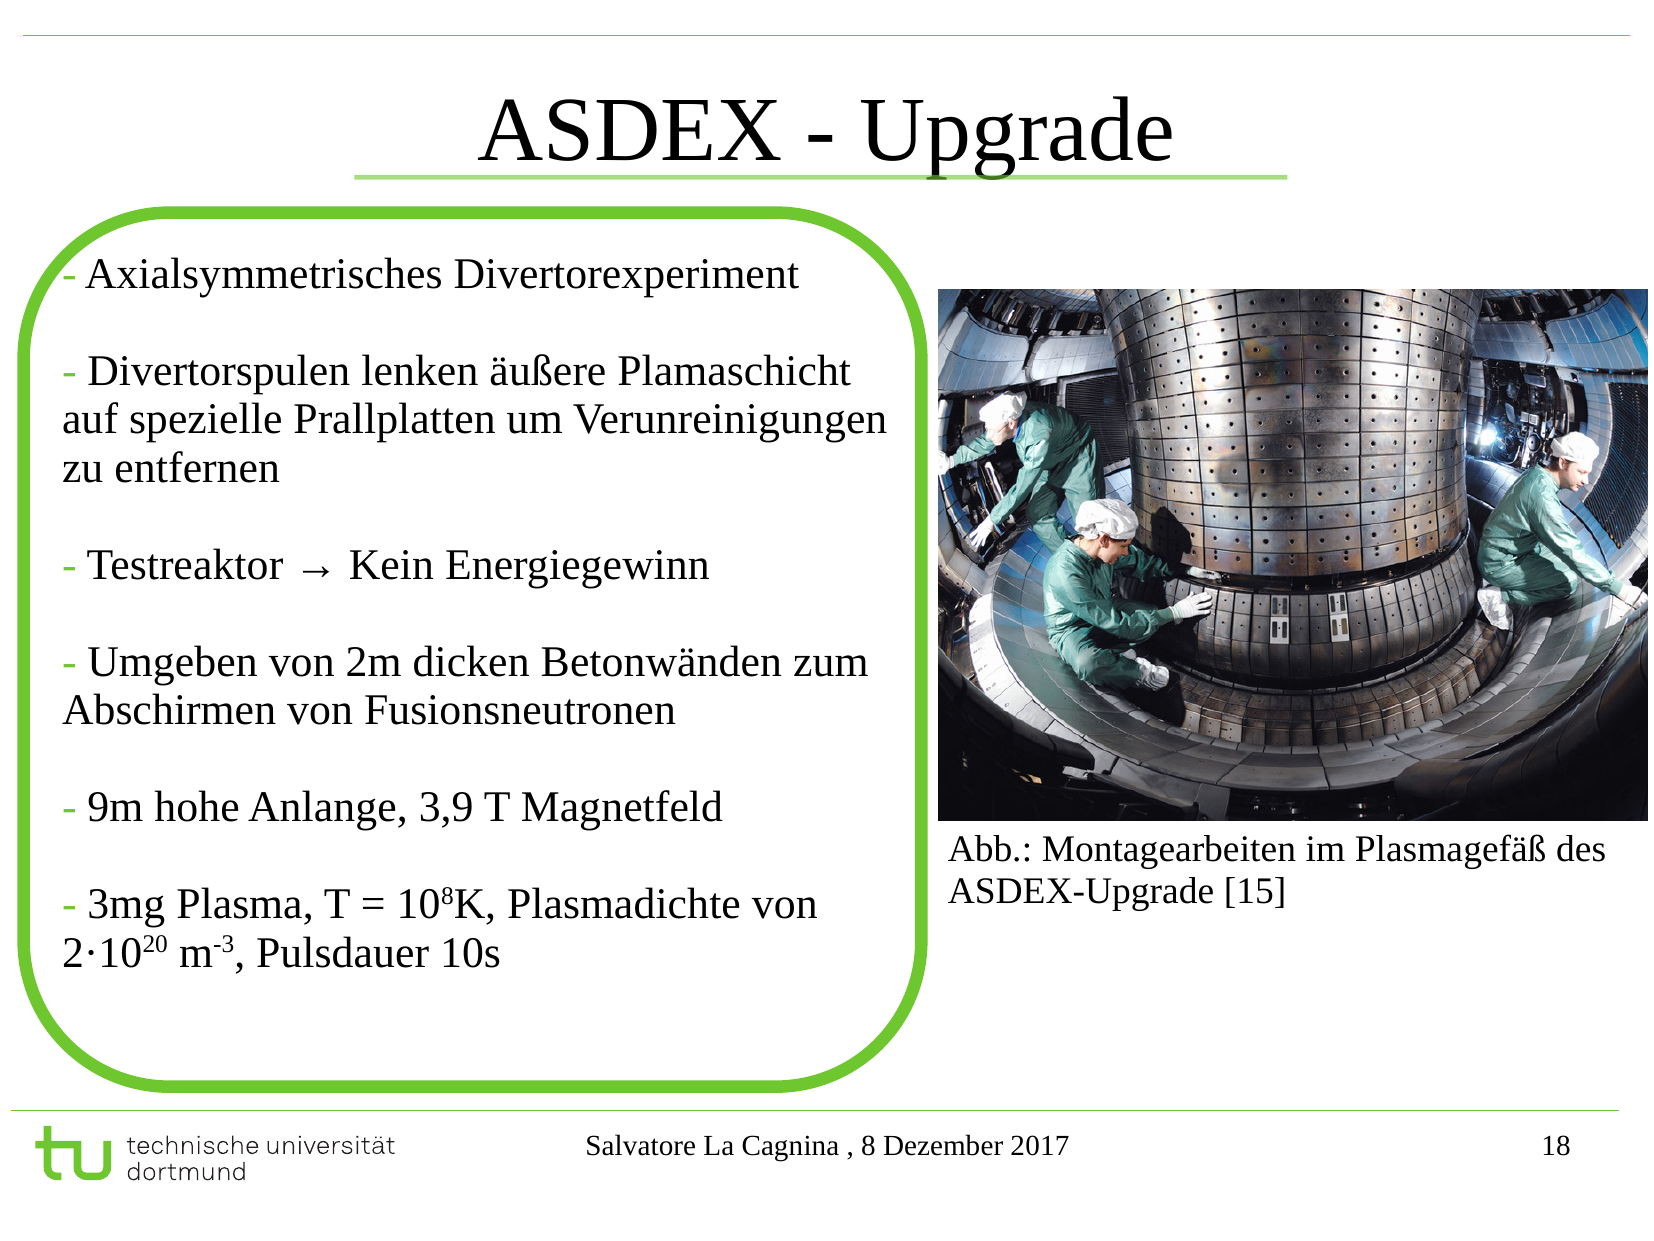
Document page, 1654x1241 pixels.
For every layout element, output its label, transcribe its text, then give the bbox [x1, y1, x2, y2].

text_box Abb.: Montagearbeiten im Plasmagefäß des ASDEX-Upgrade [15] [933, 820, 1654, 957]
text_box [81, 212, 864, 242]
text_box [910, 301, 922, 998]
text_box [23, 279, 47, 1021]
picture [938, 289, 1648, 820]
title ASDEX - Upgrade [82, 25, 1571, 233]
text_box - Axialsymmetrisches Divertorexperiment - Divertorspulen lenken äußere Plamaschicht auf spezielle Prallplatten um Verunreinigungen zu entfernen - Testreaktor → Kein Energiegewinn - Umgeben von 2m dicken Betonwänden zum Abschirmen von Fusionsneutronen - 9m hohe Anlange, 3,9 T Magnetfeld - 3mg Plasma, T = 108K, Plasmadichte von 2·1020 m-3, Pulsdauer 10s [47, 242, 910, 1227]
chart [35, 1125, 461, 1241]
